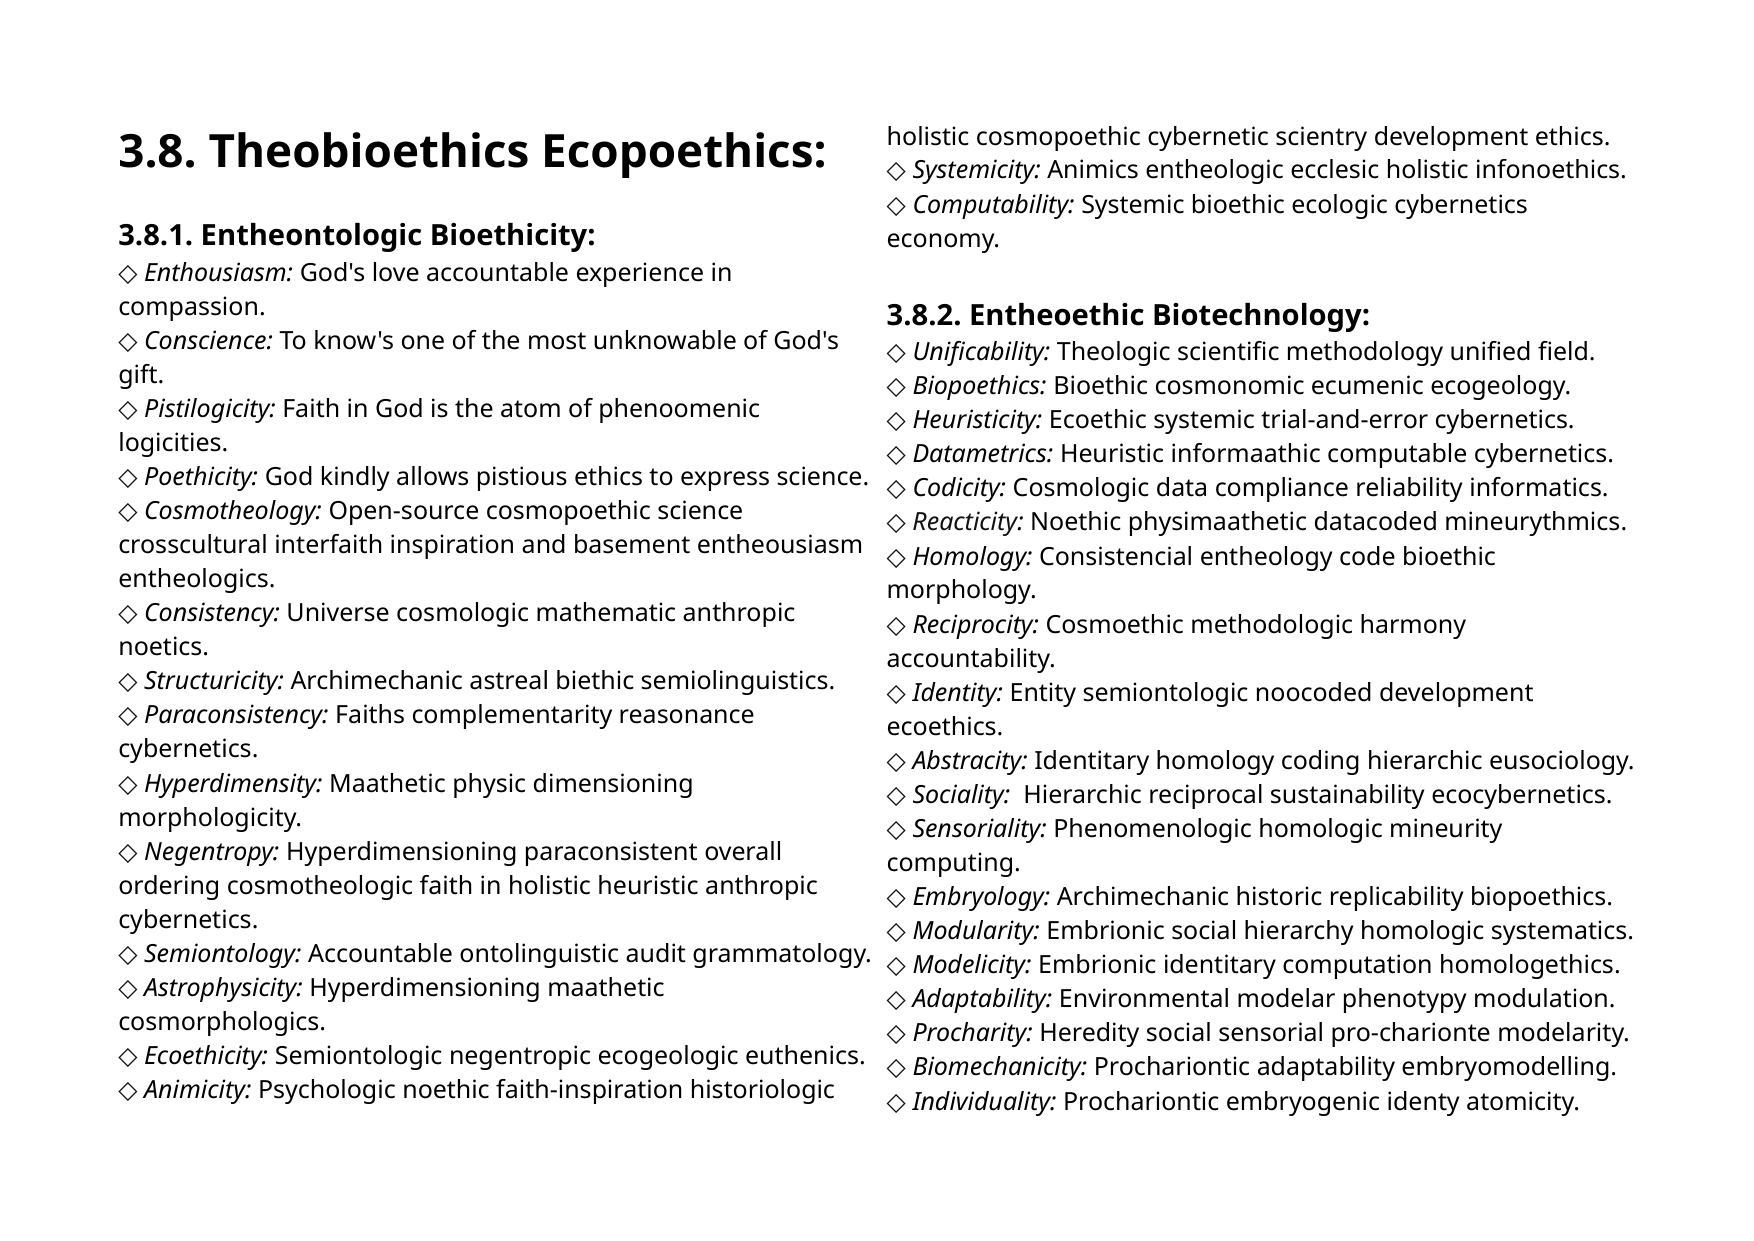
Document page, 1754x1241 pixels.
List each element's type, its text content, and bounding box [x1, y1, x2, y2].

text ◇ Consistency: Universe cosmologic mathematic anthropic noetics. [118, 595, 877, 663]
text 3.8.2. Entheoethic Biotechnology: [886, 294, 1636, 334]
text ◇ Datametrics: Heuristic informaathic computable cybernetics. [886, 436, 1636, 470]
text ◇ Adaptability: Environmental modelar phenotypy modulation. [886, 981, 1636, 1015]
text ◇ Structuricity: Archimechanic astreal biethic semiolinguistics. [118, 663, 877, 697]
text ◇ Enthousiasm: God's love accountable experience in compassion. [118, 254, 877, 322]
text ◇ Embryology: Archimechanic historic replicability biopoethics. [886, 879, 1636, 913]
text 3.8. Theobioethics Ecopoethics: [118, 118, 877, 181]
text ◇ Unificability: Theologic scientific methodology unified field. [886, 334, 1636, 368]
text ◇ Systemicity: Animics entheologic ecclesic holistic infonoethics. [886, 152, 1636, 186]
text ◇ Modularity: Embrionic social hierarchy homologic systematics. [886, 913, 1636, 947]
text ◇ Heuristicity: Ecoethic systemic trial-and-error cybernetics. [886, 402, 1636, 436]
text ◇ Hyperdimensity: Maathetic physic dimensioning morphologicity. [118, 765, 877, 833]
text ◇ Codicity: Cosmologic data compliance reliability informatics. [886, 470, 1636, 504]
text ◇ Astrophysicity: Hyperdimensioning maathetic cosmorphologics. [118, 969, 877, 1038]
text ◇ Modelicity: Embrionic identitary computation homologethics. [886, 947, 1636, 981]
text ◇ Animicity: Psychologic noethic faith-inspiration historiologic [118, 1072, 877, 1106]
text ◇ Reciprocity: Cosmoethic methodologic harmony accountability. [886, 606, 1636, 674]
text ◇ Ecoethicity: Semiontologic negentropic ecogeologic euthenics. [118, 1038, 877, 1072]
text ◇ Biopoethics: Bioethic cosmonomic ecumenic ecogeology. [886, 368, 1636, 402]
text ◇ Conscience: To know's one of the most unknowable of God's gift. [118, 322, 877, 391]
text ◇ Cosmotheology: Open-source cosmopoethic science crosscultural interfaith inspiration and basement entheousiasm entheologics. [118, 493, 877, 595]
text ◇ Pistilogicity: Faith in God is the atom of phenoomenic logicities. [118, 391, 877, 459]
text ◇ Sensoriality: Phenomenologic homologic mineurity computing. [886, 811, 1636, 879]
text ◇ Computability: Systemic bioethic ecologic cybernetics economy. [886, 186, 1636, 254]
text ◇ Reacticity: Noethic physimaathetic datacoded mineurythmics. [886, 504, 1636, 538]
text ◇ Homology: Consistencial entheology code bioethic morphology. [886, 538, 1636, 606]
text ◇ Procharity: Heredity social sensorial pro-charionte modelarity. [886, 1015, 1636, 1049]
text ◇ Abstracity: Identitary homology coding hierarchic eusociology. [886, 742, 1636, 777]
text 3.8.1. Entheontologic Bioethicity: [118, 214, 877, 254]
text ◇ Biomechanicity: Prochariontic adaptability embryomodelling. [886, 1049, 1636, 1083]
text ◇ Identity: Entity semiontologic noocoded development ecoethics. [886, 674, 1636, 742]
text ◇ Poethicity: God kindly allows pistious ethics to express science. [118, 459, 877, 493]
text holistic cosmopoethic cybernetic scientry development ethics. [886, 118, 1636, 152]
text ◇ Semiontology: Accountable ontolinguistic audit grammatology. [118, 936, 877, 969]
text ◇ Paraconsistency: Faiths complementarity reasonance cybernetics. [118, 697, 877, 765]
text ◇ Sociality: Hierarchic reciprocal sustainability ecocybernetics. [886, 777, 1636, 811]
text ◇ Negentropy: Hyperdimensioning paraconsistent overall ordering cosmotheologic faith in holistic heuristic anthropic cybernetics. [118, 833, 877, 936]
text ◇ Individuality: Prochariontic embryogenic identy atomicity. [886, 1083, 1636, 1117]
